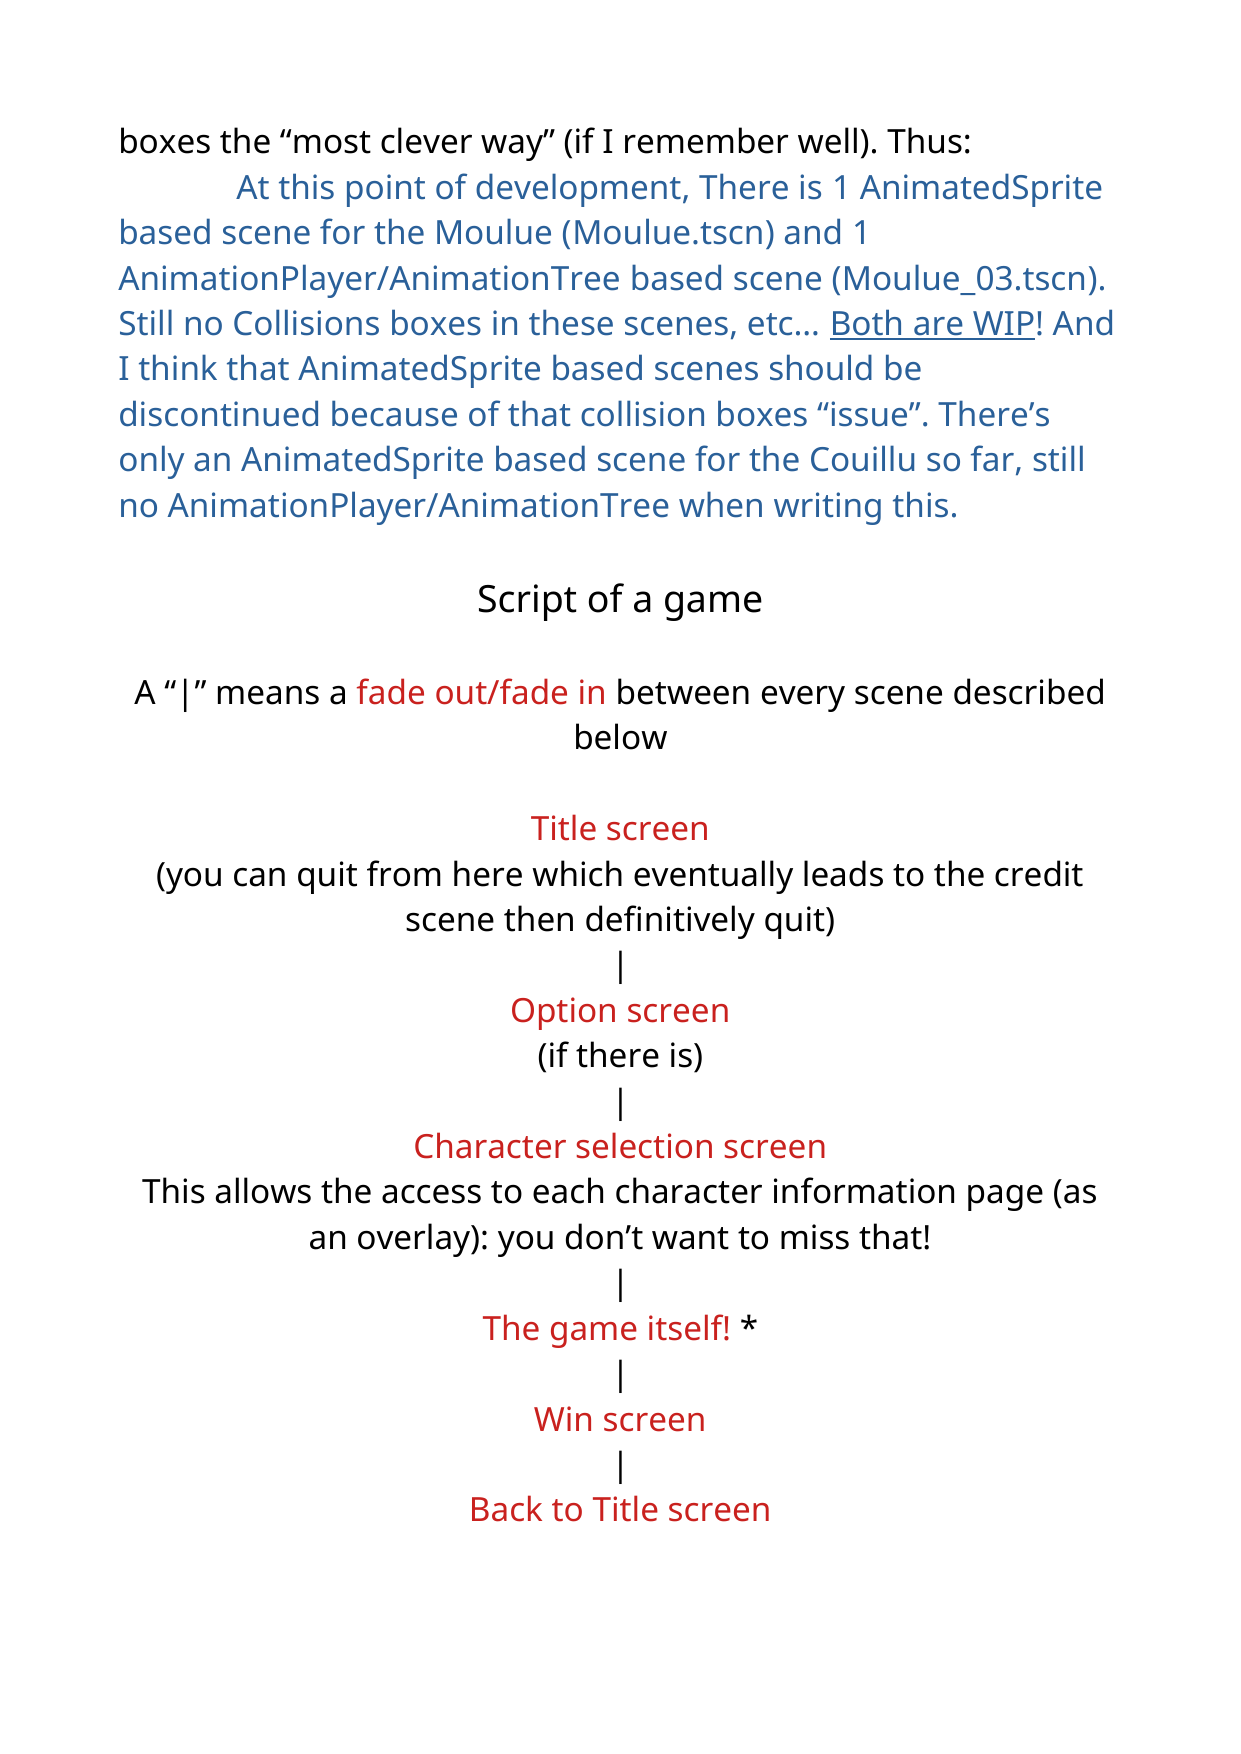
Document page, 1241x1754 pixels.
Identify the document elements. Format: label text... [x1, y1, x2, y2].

text Win screen [118, 1395, 1122, 1441]
text Character selection screen [118, 1123, 1122, 1168]
text Script of a game [118, 572, 1122, 623]
text At this point of development, There is 1 AnimatedSprite based scene for the Moulue (Moulue.tscn) and 1 AnimationPlayer/AnimationTree based scene (Moulue_03.tscn). Still no Collisions boxes in these scenes, etc… Both are WIP! And I think that AnimatedSprite based scenes should be discontinued because of that collision boxes “issue”. There’s only an AnimatedSprite based scene for the Couillu so far, still no AnimationPlayer/AnimationTree when writing this. [118, 163, 1122, 527]
text | [118, 1350, 1122, 1395]
text Option screen [118, 987, 1122, 1032]
text (you can quit from here which eventually leads to the credit scene then definitively quit) [118, 850, 1122, 941]
text boxes the “most clever way” (if I remember well). Thus: [118, 118, 1122, 163]
text Title screen [118, 805, 1122, 850]
text (if there is) [118, 1032, 1122, 1077]
text | [118, 1077, 1122, 1123]
text Back to Title screen [118, 1486, 1122, 1532]
text The game itself! * [118, 1304, 1122, 1350]
text | [118, 1441, 1122, 1486]
text | [118, 941, 1122, 987]
text | [118, 1259, 1122, 1304]
text This allows the access to each character information page (as an overlay): you don’t want to miss that! [118, 1168, 1122, 1259]
text A “|” means a fade out/fade in between every scene described below [118, 669, 1122, 759]
